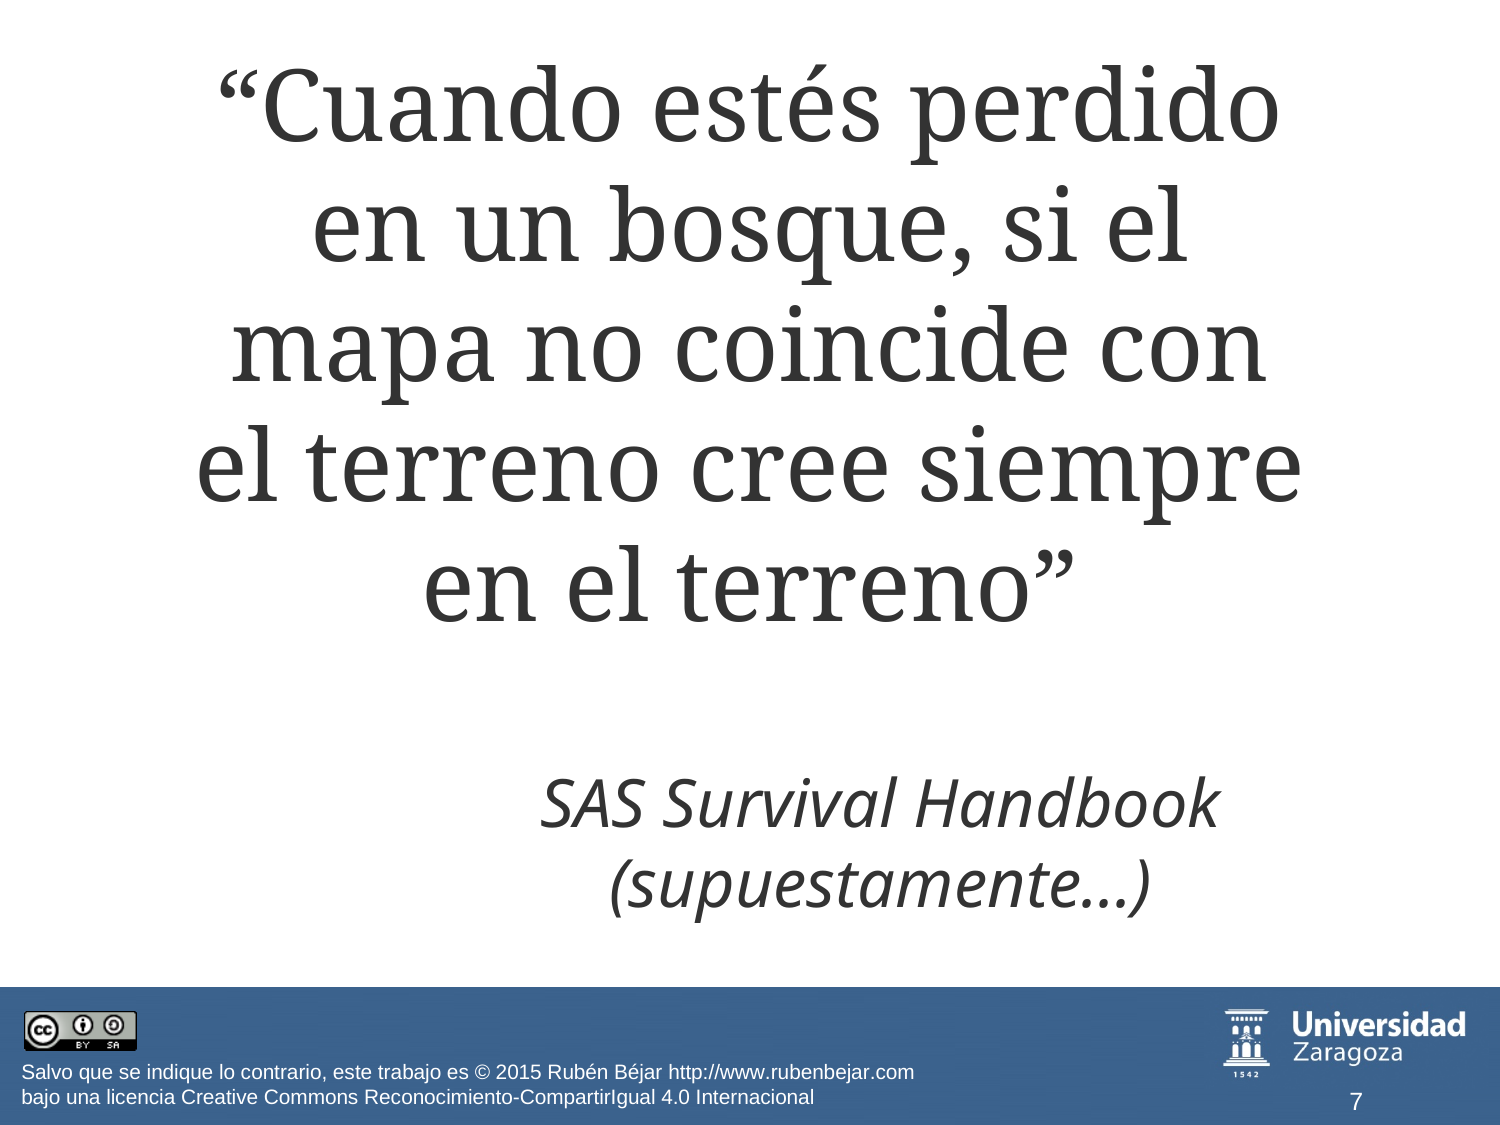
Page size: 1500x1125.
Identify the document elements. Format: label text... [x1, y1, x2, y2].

picture [0, 987, 1500, 1125]
text_box “Cuando estés perdido en un bosque, si el mapa no coincide con el terreno cree siempre en el terreno” SAS Survival Handbook (supuestamente...) [169, 342, 1331, 620]
